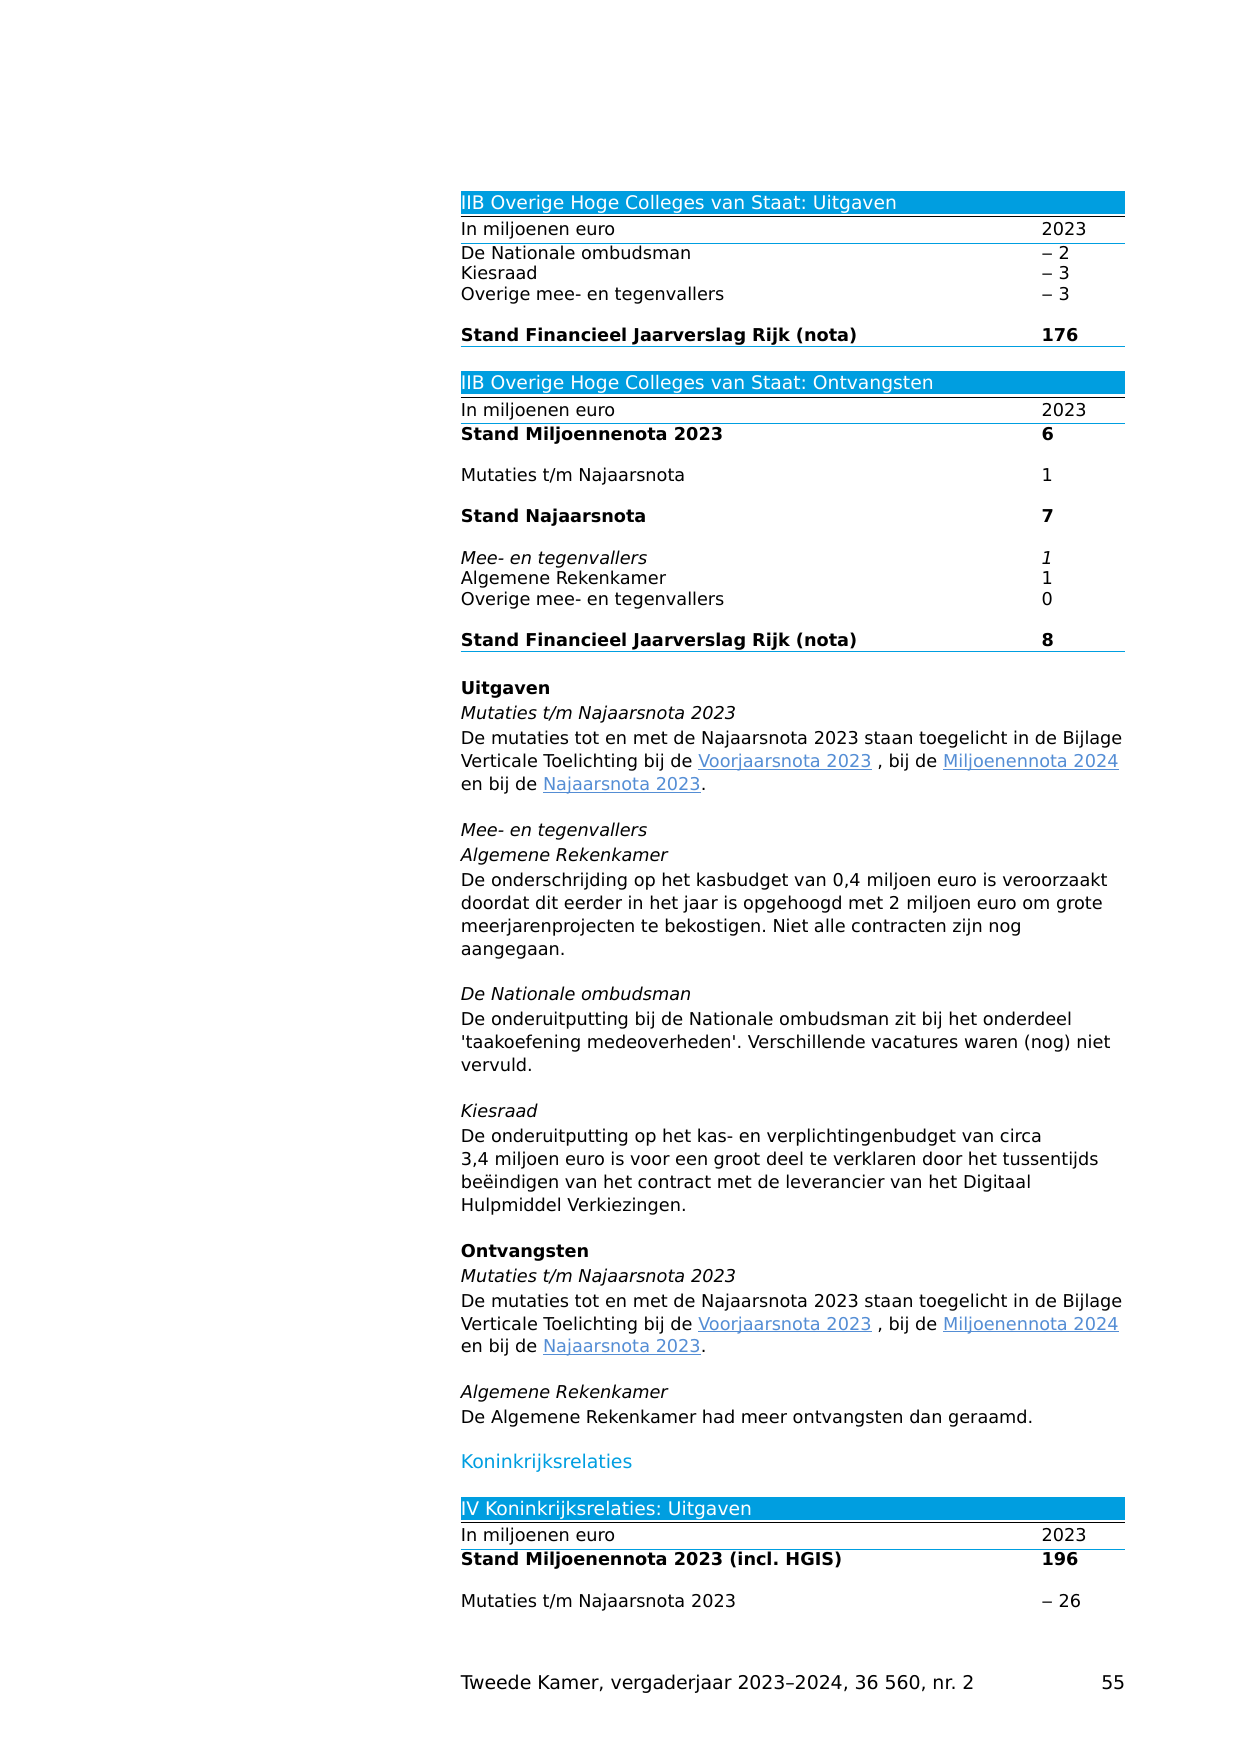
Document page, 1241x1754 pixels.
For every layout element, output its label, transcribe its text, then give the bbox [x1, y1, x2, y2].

table_cell Overige mee- en tegenvallers [461, 284, 1038, 304]
table_cell In miljoenen euro [461, 398, 1038, 423]
table_cell Mutaties t/m Najaarsnota 2023 [461, 1591, 1038, 1611]
table_cell 7 [1039, 506, 1125, 527]
table_cell [461, 527, 1038, 548]
table_cell 1 [1039, 568, 1125, 589]
table_cell ‒ 2 [1039, 244, 1125, 263]
table_cell ‒ 3 [1039, 263, 1125, 284]
table_cell [461, 610, 1038, 630]
text Ontvangsten [461, 1239, 1125, 1262]
table_cell 8 [1039, 630, 1125, 651]
table_cell [461, 305, 1038, 325]
table_cell 196 [1039, 1550, 1125, 1570]
table_cell [1039, 1570, 1125, 1591]
table_cell Stand Financieel Jaarverslag Rijk (nota) [461, 630, 1038, 651]
table_cell Stand Miljoennenota 2023 [461, 424, 1038, 444]
text De mutaties tot en met de Najaarsnota 2023 staan toegelicht in de Bijlage Verticale Toelichting bij de Voorjaarsnota 2023 , bij de Miljoenennota 2024 en bij de Najaarsnota 2023. [461, 726, 1125, 795]
table_cell ‒ 26 [1039, 1591, 1125, 1611]
text Algemene Rekenkamer [461, 1380, 1125, 1403]
text Kiesraad [461, 1099, 1125, 1122]
table_cell 2023 [1039, 398, 1125, 423]
text Uitgaven [461, 676, 1125, 699]
text De onderuitputting bij de Nationale ombudsman zit bij het onderdeel 'taakoefening medeoverheden'. Verschillende vacatures waren (nog) niet vervuld. [461, 1007, 1125, 1076]
table_cell 1 [1039, 548, 1125, 568]
table_cell Algemene Rekenkamer [461, 568, 1038, 589]
table_cell In miljoenen euro [461, 1523, 1038, 1549]
text De mutaties tot en met de Najaarsnota 2023 staan toegelicht in de Bijlage Verticale Toelichting bij de Voorjaarsnota 2023 , bij de Miljoenennota 2024 en bij de Najaarsnota 2023. [461, 1289, 1125, 1357]
table_cell Mee- en tegenvallers [461, 548, 1038, 568]
text De onderuitputting op het kas- en verplichtingenbudget van circa 3,4 miljoen euro is voor een groot deel te verklaren door het tussentijds beëindigen van het contract met de leverancier van het Digitaal Hulpmiddel Verkiezingen. [461, 1124, 1125, 1216]
table_cell 0 [1039, 589, 1125, 609]
table_cell [1039, 305, 1125, 325]
text De Nationale ombudsman [461, 982, 1125, 1005]
table_cell Stand Najaarsnota [461, 506, 1038, 527]
table_cell Mutaties t/m Najaarsnota [461, 465, 1038, 486]
table_cell ‒ 3 [1039, 284, 1125, 304]
table_cell [1039, 445, 1125, 465]
table_cell 1 [1039, 465, 1125, 486]
table_cell 176 [1039, 325, 1125, 346]
table_cell De Nationale ombudsman [461, 244, 1038, 263]
text Mutaties t/m Najaarsnota 2023 [461, 1264, 1125, 1287]
table_cell Stand Miljoenennota 2023 (incl. HGIS) [461, 1550, 1038, 1570]
text Mutaties t/m Najaarsnota 2023 [461, 701, 1125, 724]
table_cell [461, 1570, 1038, 1591]
text De Algemene Rekenkamer had meer ontvangsten dan geraamd. [461, 1405, 1125, 1428]
table_cell Overige mee- en tegenvallers [461, 589, 1038, 609]
text Algemene Rekenkamer [461, 843, 1125, 866]
table_cell [1039, 527, 1125, 548]
title Koninkrijksrelaties [461, 1451, 1125, 1473]
table_cell In miljoenen euro [461, 217, 1038, 243]
table_cell 2023 [1039, 1523, 1125, 1549]
table_cell [461, 445, 1038, 465]
table_cell 6 [1039, 424, 1125, 444]
text Mee- en tegenvallers [461, 818, 1125, 841]
table_cell Kiesraad [461, 263, 1038, 284]
text De onderschrijding op het kasbudget van 0,4 miljoen euro is veroorzaakt doordat dit eerder in het jaar is opgehoogd met 2 miljoen euro om grote meerjarenprojecten te bekostigen. Niet alle contracten zijn nog aangegaan. [461, 868, 1125, 959]
table_cell 2023 [1039, 217, 1125, 243]
table_cell [1039, 610, 1125, 630]
table_cell [461, 486, 1038, 506]
table_cell [1039, 486, 1125, 506]
table_cell Stand Financieel Jaarverslag Rijk (nota) [461, 325, 1038, 346]
